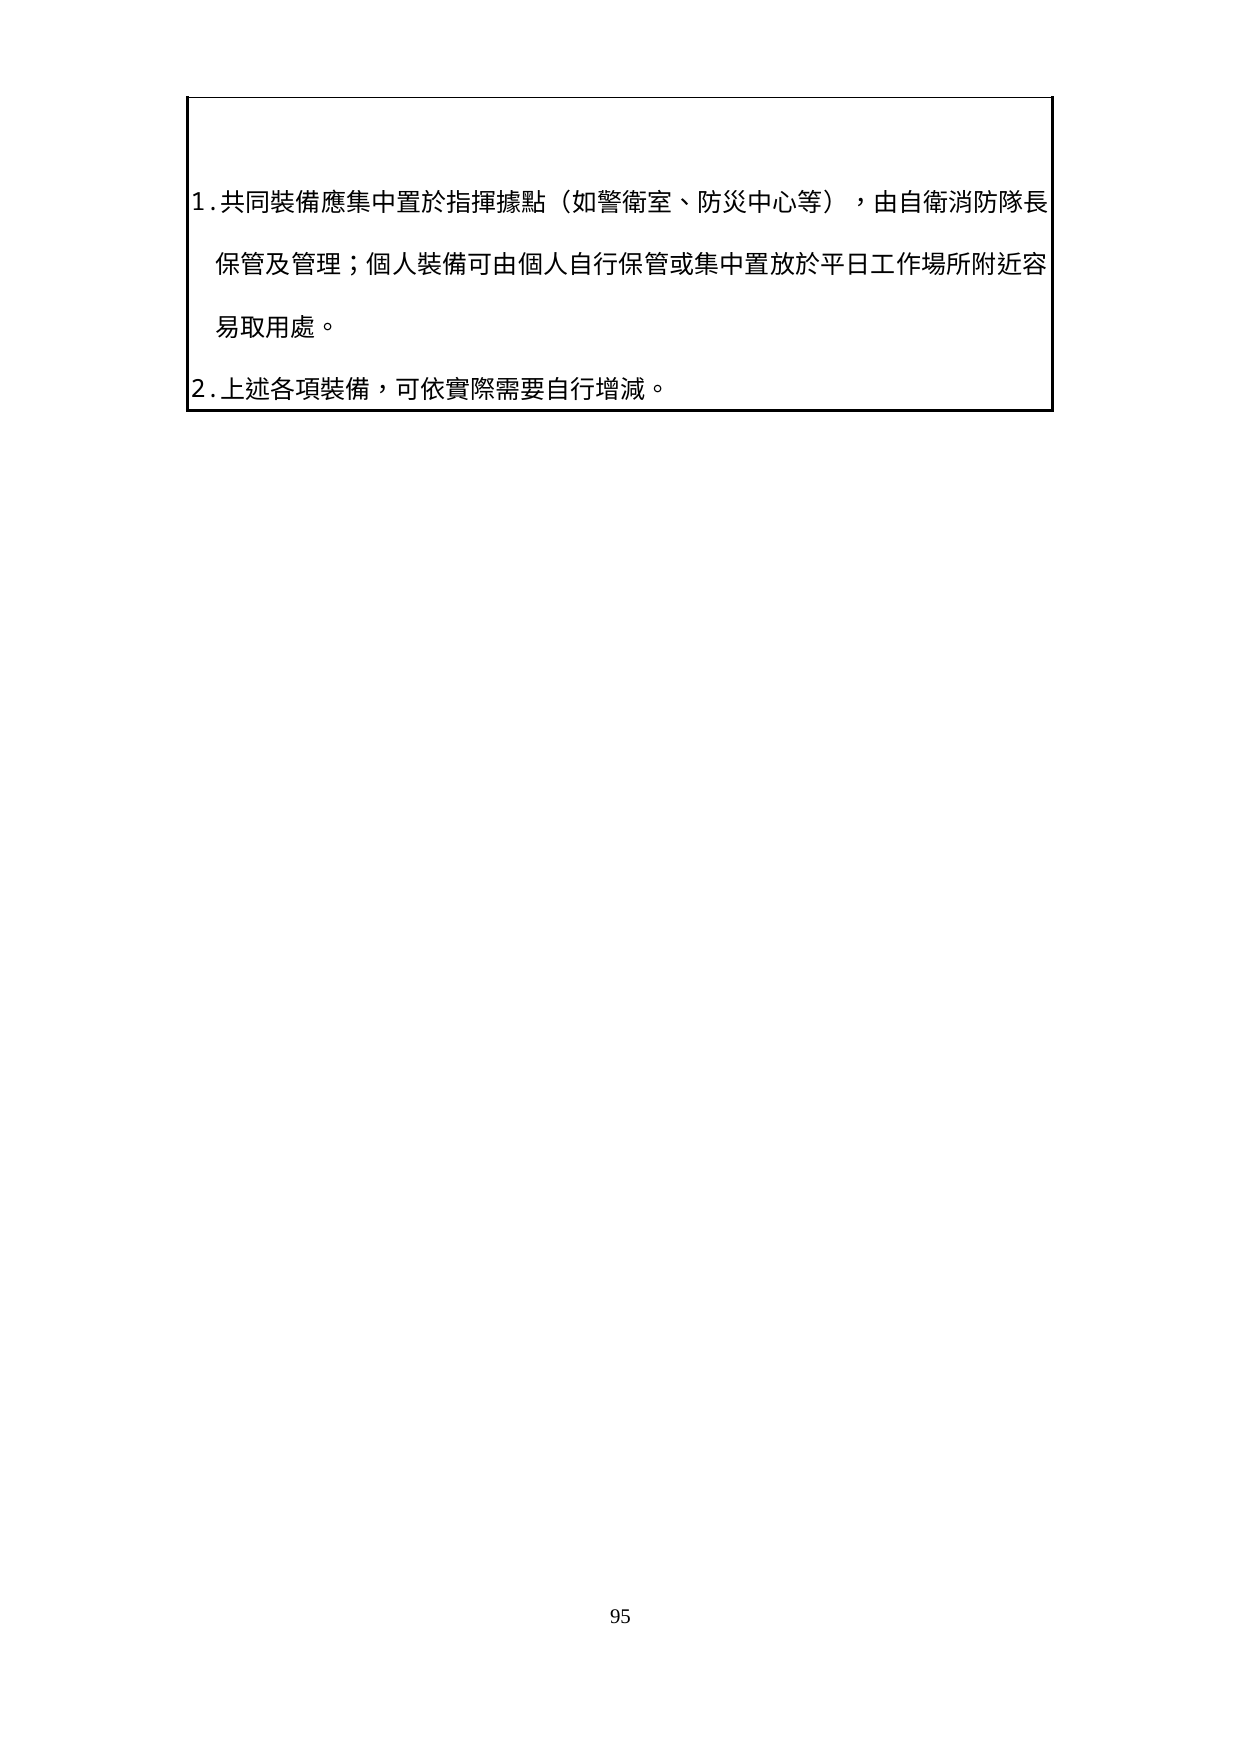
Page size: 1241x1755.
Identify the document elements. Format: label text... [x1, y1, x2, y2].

table_cell 1.共同裝備應集中置於指揮據點（如警衛室、防災中心等），由自衛消防隊長保管及管理；個人裝備可由個人自行保管或集中置放於平日工作場所附近容易取用處。 2.上述各項裝備，可依實際需要自行增減。 [189, 98, 1051, 409]
